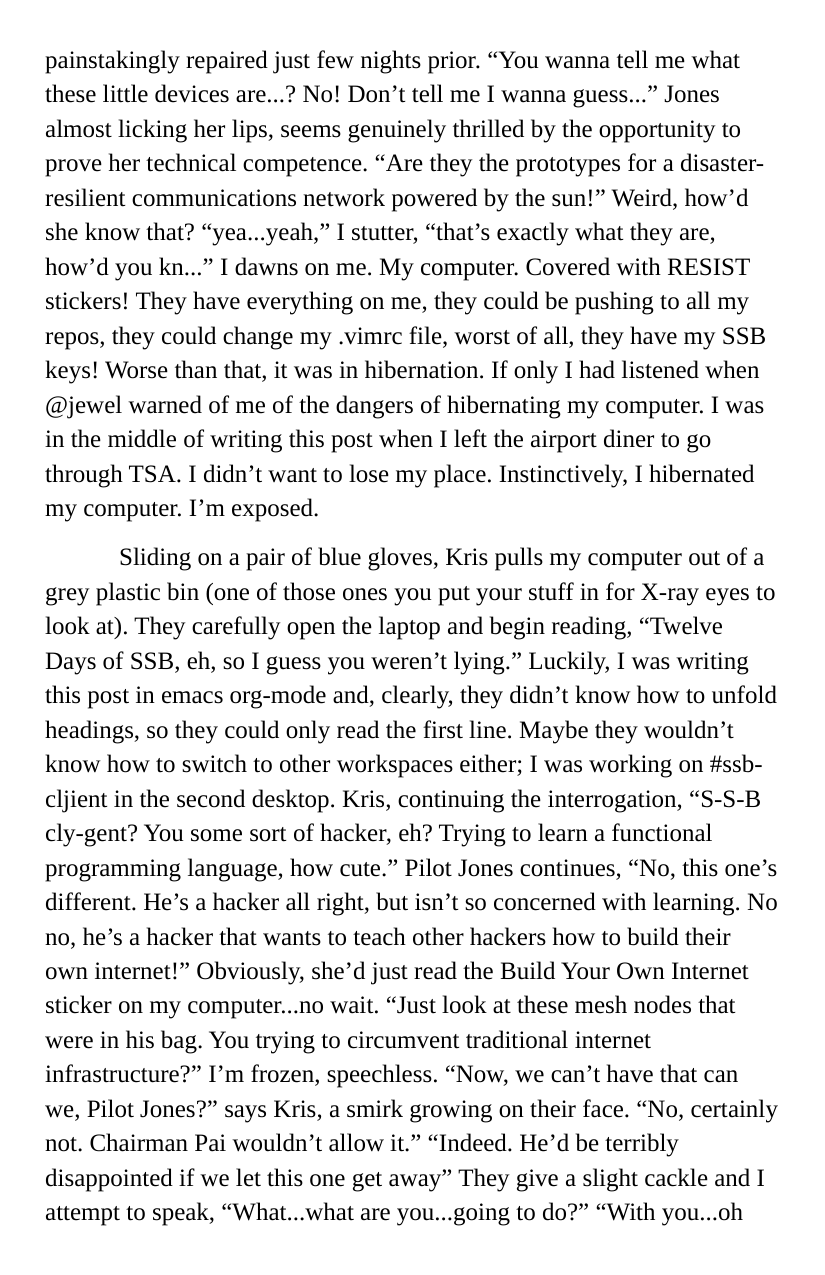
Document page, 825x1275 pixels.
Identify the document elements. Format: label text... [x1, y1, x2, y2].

text painstakingly repaired just few nights prior. “You wanna tell me what these little devices are...? No! Don’t tell me I wanna guess...” Jones almost licking her lips, seems genuinely thrilled by the opportunity to prove her technical competence. “Are they the prototypes for a disaster-resilient communications network powered by the sun!” Weird, how’d she know that? “yea...yeah,” I stutter, “that’s exactly what they are, how’d you kn...” I dawns on me. My computer. Covered with RESIST stickers! They have everything on me, they could be pushing to all my repos, they could change my .vimrc file, worst of all, they have my SSB keys! Worse than that, it was in hibernation. If only I had listened when @jewel warned of me of the dangers of hibernating my computer. I was in the middle of writing this post when I left the airport diner to go through TSA. I didn’t want to lose my place. Instinctively, I hibernated my computer. I’m exposed. [45, 45, 780, 522]
text Sliding on a pair of blue gloves, Kris pulls my computer out of a grey plastic bin (one of those ones you put your stuff in for X-ray eyes to look at). They carefully open the laptop and begin reading, “Twelve Days of SSB, eh, so I guess you weren’t lying.” Luckily, I was writing this post in emacs org-mode and, clearly, they didn’t know how to unfold headings, so they could only read the first line. Maybe they wouldn’t know how to switch to other workspaces either; I was working on #ssb-cljient in the second desktop. Kris, continuing the interrogation, “S-S-B cly-gent? You some sort of hacker, eh? Trying to learn a functional programming language, how cute.” Pilot Jones continues, “No, this one’s different. He’s a hacker all right, but isn’t so concerned with learning. No no, he’s a hacker that wants to teach other hackers how to build their own internet!” Obviously, she’d just read the Build Your Own Internet sticker on my computer...no wait. “Just look at these mesh nodes that were in his bag. You trying to circumvent traditional internet infrastructure?” I’m frozen, speechless. “Now, we can’t have that can we, Pilot Jones?” says Kris, a smirk growing on their face. “No, certainly not. Chairman Pai wouldn’t allow it.” “Indeed. He’d be terribly disappointed if we let this one get away” They give a slight cackle and I attempt to speak, “What...what are you...going to do?” “With you...oh [45, 542, 780, 1226]
